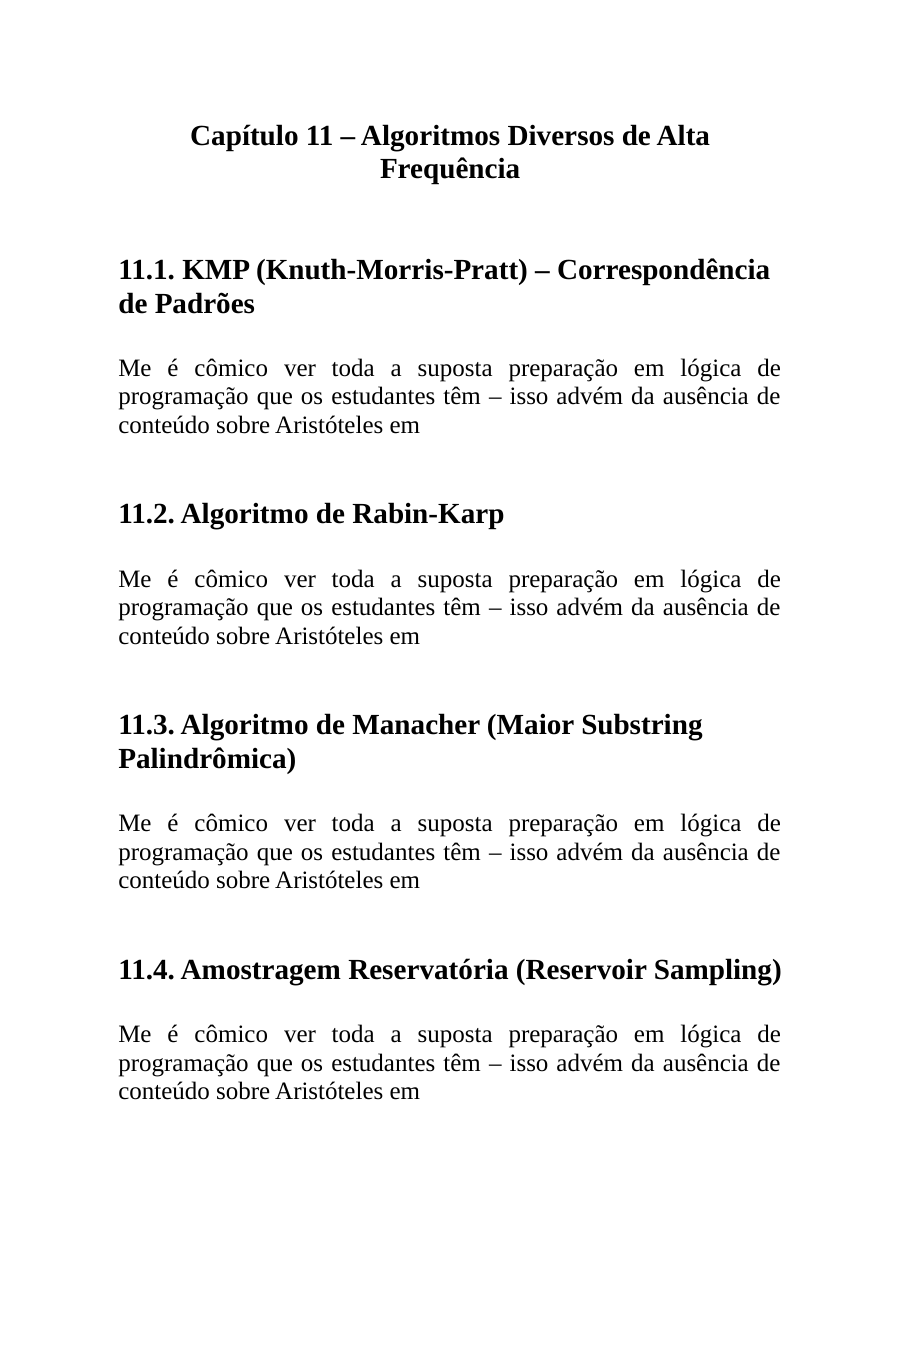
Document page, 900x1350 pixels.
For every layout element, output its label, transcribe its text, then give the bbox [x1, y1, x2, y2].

text 11.4. Amostragem Reservatória (Reservoir Sampling) [118, 952, 782, 985]
text Me é cômico ver toda a suposta preparação em lógica de programação que os estudantes têm – isso advém da ausência de conteúdo sobre Aristóteles em [118, 564, 782, 650]
text Me é cômico ver toda a suposta preparação em lógica de programação que os estudantes têm – isso advém da ausência de conteúdo sobre Aristóteles em [118, 353, 782, 439]
text Me é cômico ver toda a suposta preparação em lógica de programação que os estudantes têm – isso advém da ausência de conteúdo sobre Aristóteles em [118, 1019, 782, 1105]
text 11.3. Algoritmo de Manacher (Maior Substring Palindrômica) [118, 707, 782, 774]
text Me é cômico ver toda a suposta preparação em lógica de programação que os estudantes têm – isso advém da ausência de conteúdo sobre Aristóteles em [118, 808, 782, 894]
text 11.2. Algoritmo de Rabin-Karp [118, 497, 782, 530]
text Capítulo 11 – Algoritmos Diversos de Alta Frequência [118, 118, 782, 185]
text 11.1. KMP (Knuth-Morris-Pratt) – Correspondência de Padrões [118, 252, 782, 319]
